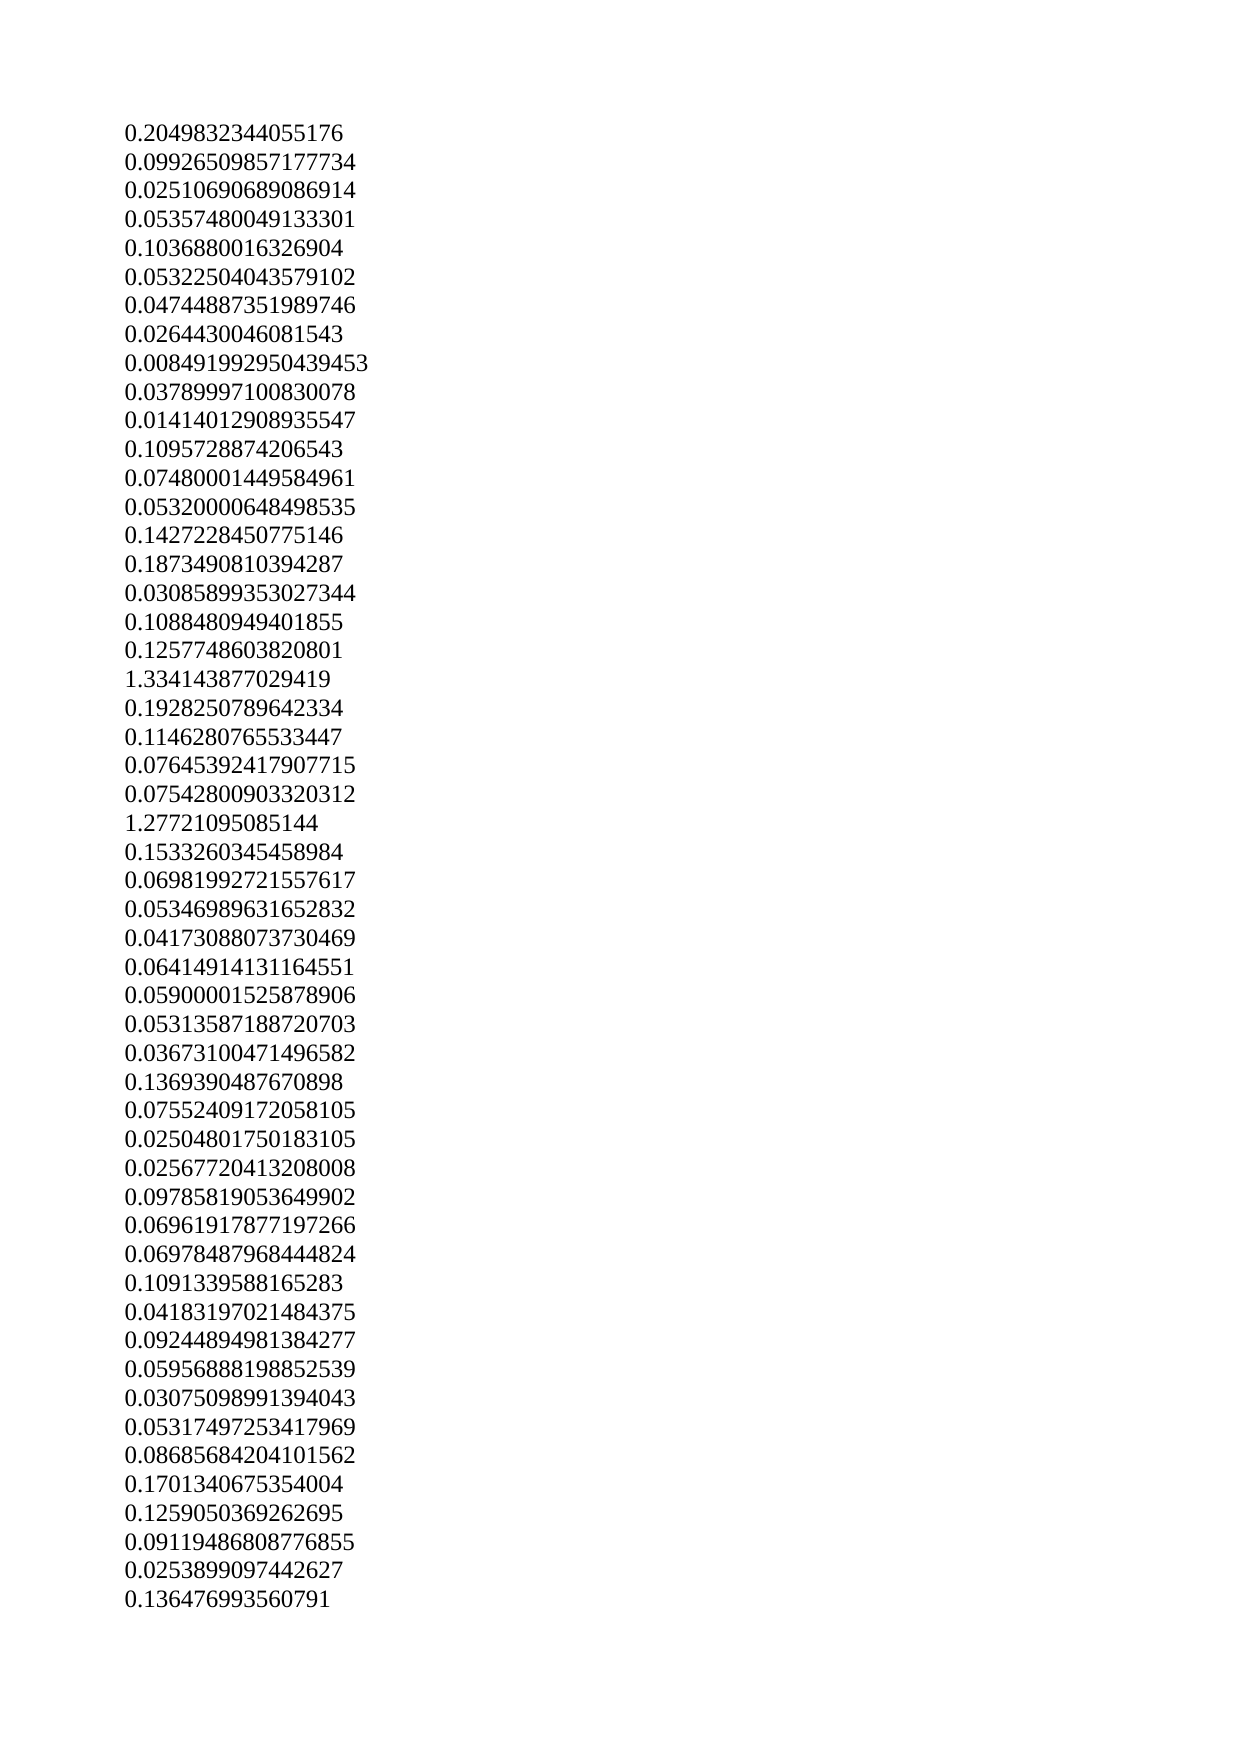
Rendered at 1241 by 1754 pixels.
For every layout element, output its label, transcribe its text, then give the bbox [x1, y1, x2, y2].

text 0.07542800903320312 [118, 779, 1122, 808]
text 0.1928250789642334 [118, 693, 1122, 722]
text 0.06978487968444824 [118, 1239, 1122, 1268]
text 0.08685684204101562 [118, 1441, 1122, 1469]
text 0.1091339588165283 [118, 1268, 1122, 1297]
text 0.06981992721557617 [118, 866, 1122, 894]
text 0.05346989631652832 [118, 894, 1122, 923]
text 0.2049832344055176 [118, 118, 1122, 147]
text 0.02504801750183105 [118, 1124, 1122, 1153]
text 0.05900001525878906 [118, 981, 1122, 1009]
text 0.008491992950439453 [118, 348, 1122, 377]
text 0.02567720413208008 [118, 1153, 1122, 1182]
text 0.07552409172058105 [118, 1096, 1122, 1124]
text 0.09926509857177734 [118, 147, 1122, 176]
text 0.04183197021484375 [118, 1297, 1122, 1326]
text 0.1427228450775146 [118, 521, 1122, 549]
text 0.1701340675354004 [118, 1469, 1122, 1498]
text 0.1088480949401855 [118, 607, 1122, 636]
text 0.0264430046081543 [118, 319, 1122, 348]
text 0.03075098991394043 [118, 1383, 1122, 1412]
text 0.07480001449584961 [118, 463, 1122, 492]
text 0.02510690689086914 [118, 176, 1122, 204]
text 0.09244894981384277 [118, 1326, 1122, 1354]
text 0.01414012908935547 [118, 406, 1122, 434]
text 0.06414914131164551 [118, 952, 1122, 981]
text 1.27721095085144 [118, 808, 1122, 837]
text 0.04744887351989746 [118, 291, 1122, 319]
text 0.05357480049133301 [118, 204, 1122, 233]
text 0.1533260345458984 [118, 837, 1122, 866]
text 0.05320000648498535 [118, 492, 1122, 521]
text 0.1369390487670898 [118, 1067, 1122, 1096]
text 0.1036880016326904 [118, 233, 1122, 262]
text 0.1146280765533447 [118, 722, 1122, 751]
text 0.1257748603820801 [118, 636, 1122, 664]
text 1.334143877029419 [118, 664, 1122, 693]
text 0.07645392417907715 [118, 751, 1122, 779]
text 0.03673100471496582 [118, 1038, 1122, 1067]
text 0.0253899097442627 [118, 1556, 1122, 1584]
text 0.04173088073730469 [118, 923, 1122, 952]
text 0.09119486808776855 [118, 1527, 1122, 1556]
text 0.09785819053649902 [118, 1182, 1122, 1211]
text 0.05322504043579102 [118, 262, 1122, 291]
text 0.1095728874206543 [118, 434, 1122, 463]
text 0.05313587188720703 [118, 1009, 1122, 1038]
text 0.1259050369262695 [118, 1498, 1122, 1527]
text 0.05956888198852539 [118, 1354, 1122, 1383]
text 0.03789997100830078 [118, 377, 1122, 406]
text 0.06961917877197266 [118, 1211, 1122, 1239]
text 0.1873490810394287 [118, 549, 1122, 578]
text 0.136476993560791 [118, 1584, 1122, 1613]
text 0.05317497253417969 [118, 1412, 1122, 1441]
text 0.03085899353027344 [118, 578, 1122, 607]
